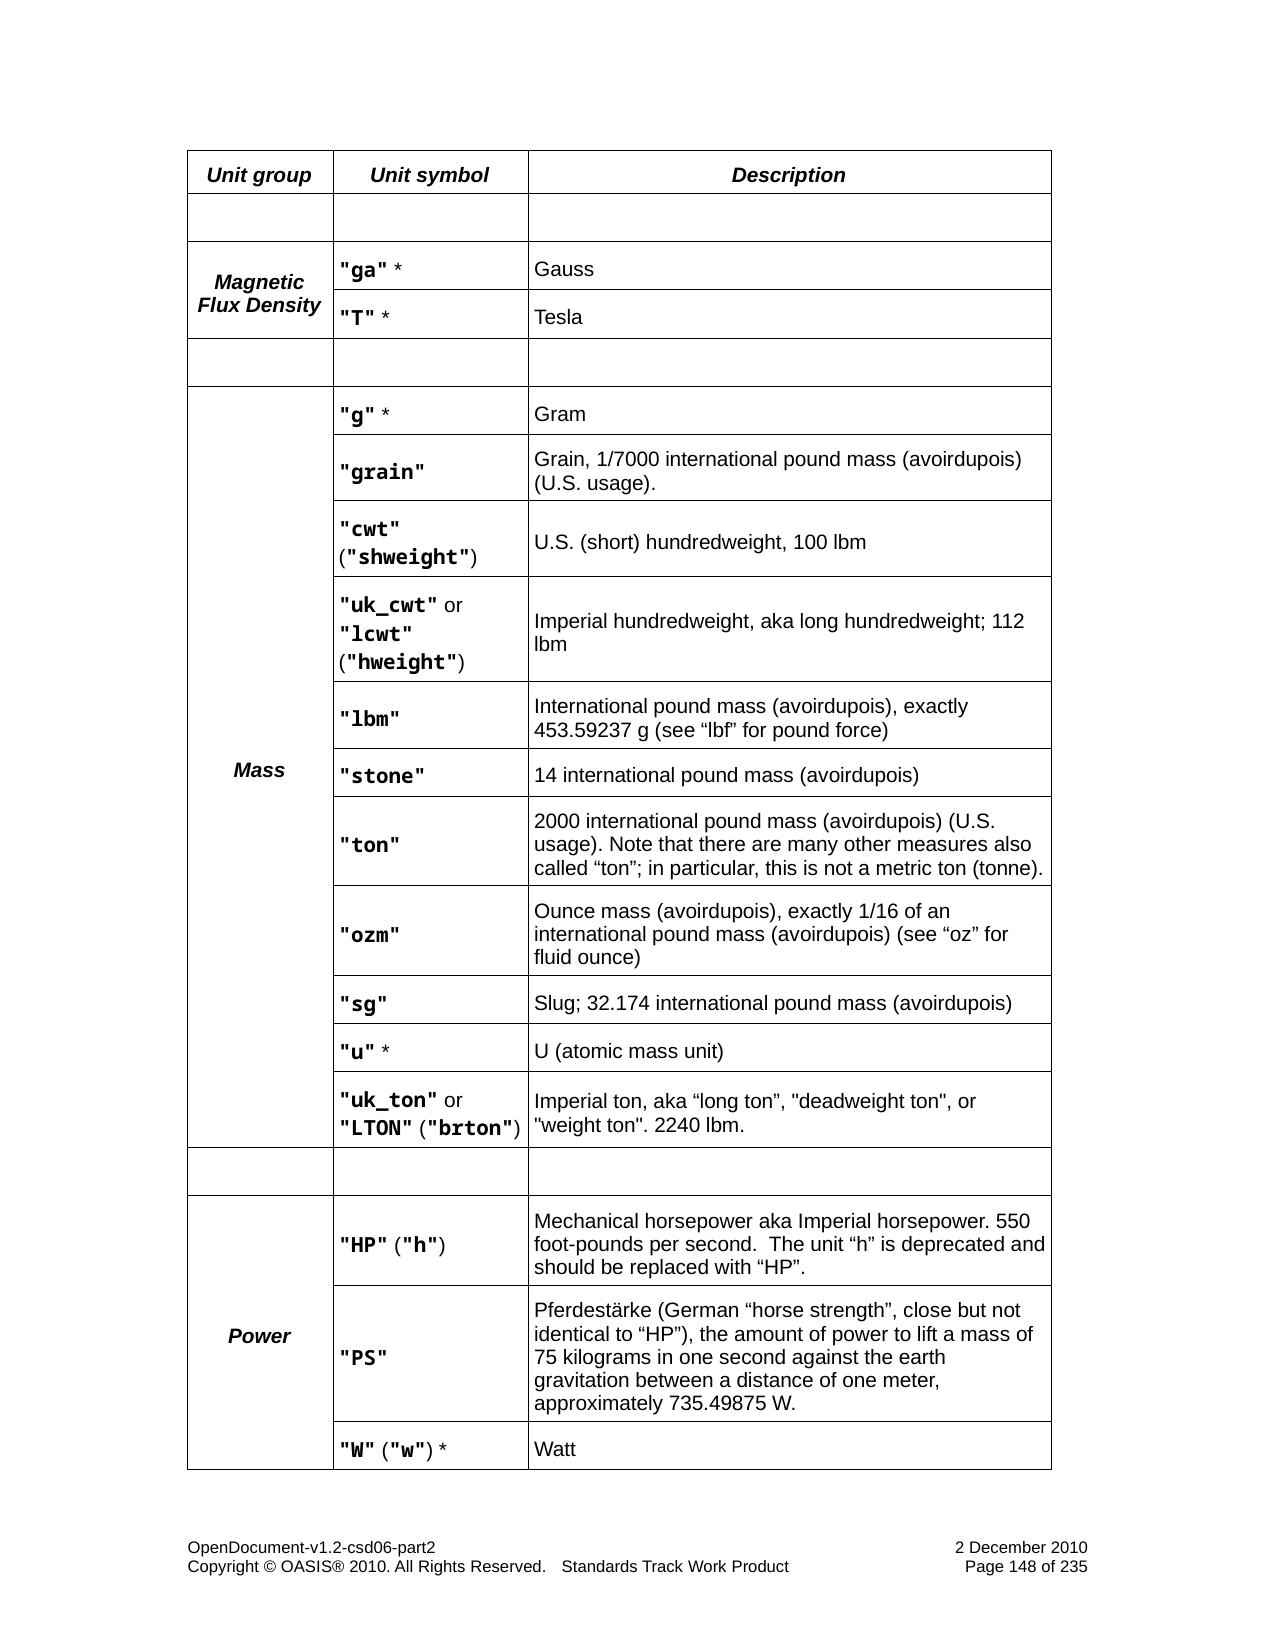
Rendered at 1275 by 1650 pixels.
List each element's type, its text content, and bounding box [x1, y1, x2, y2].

table_header Unit group [188, 151, 333, 193]
table_cell [334, 1148, 528, 1195]
table_cell "uk_cwt" or "lcwt" ("hweight") [334, 577, 528, 681]
table_header Gauss [529, 242, 1051, 289]
table_cell Grain, 1/7000 international pound mass (avoirdupois) (U.S. usage). [529, 435, 1051, 500]
table_cell "sg" [334, 976, 528, 1023]
table_cell [188, 339, 333, 386]
table_cell 14 international pound mass (avoirdupois) [529, 749, 1051, 796]
table_header Unit symbol [334, 151, 528, 193]
table_cell Watt [529, 1422, 1051, 1469]
table_cell Imperial ton, aka “long ton”, "deadweight ton", or "weight ton". 2240 lbm. [529, 1072, 1051, 1147]
table_cell "T" * [334, 290, 528, 337]
table_header "HP" ("h") [334, 1196, 528, 1285]
table_header Gram [529, 387, 1051, 434]
table_cell [529, 1148, 1051, 1195]
table_cell "ton" [334, 797, 528, 885]
table_cell "PS" [334, 1286, 528, 1421]
table_cell "stone" [334, 749, 528, 796]
table_cell [529, 194, 1051, 241]
table_cell "uk_ton" or "LTON" ("brton") [334, 1072, 528, 1147]
table_cell [188, 194, 333, 241]
table_cell Slug; 32.174 international pound mass (avoirdupois) [529, 976, 1051, 1023]
table_header Description [529, 151, 1051, 193]
table_cell Power [188, 1196, 333, 1469]
table_header "g" * [334, 387, 528, 434]
table_cell "W" ("w") * [334, 1422, 528, 1469]
table_cell Magnetic Flux Density [188, 242, 333, 337]
table_cell Ounce mass (avoirdupois), exactly 1/16 of an international pound mass (avoirdupois) (see “oz” for fluid ounce) [529, 886, 1051, 975]
table_cell "lbm" [334, 682, 528, 747]
table_cell Imperial hundredweight, aka long hundredweight; 112 lbm [529, 577, 1051, 681]
table_cell [334, 339, 528, 386]
table_cell International pound mass (avoirdupois), exactly 453.59237 g (see “lbf” for pound force) [529, 682, 1051, 747]
table_cell 2000 international pound mass (avoirdupois) (U.S. usage). Note that there are many other measures also called “ton”; in particular, this is not a metric ton (tonne). [529, 797, 1051, 885]
table_cell Mass [188, 387, 333, 1147]
table_cell [529, 339, 1051, 386]
table_cell Pferdestärke (German “horse strength”, close but not identical to “HP”), the amount of power to lift a mass of 75 kilograms in one second against the earth gravitation between a distance of one meter, approximately 735.49875 W. [529, 1286, 1051, 1421]
table_cell "u" * [334, 1024, 528, 1071]
table_cell "cwt" ("shweight") [334, 501, 528, 576]
table_cell U.S. (short) hundredweight, 100 lbm [529, 501, 1051, 576]
table_cell "ozm" [334, 886, 528, 975]
table_cell "grain" [334, 435, 528, 500]
table_header "ga" * [334, 242, 528, 289]
table_cell Tesla [529, 290, 1051, 337]
table_cell [334, 194, 528, 241]
table_cell [188, 1148, 333, 1195]
table_header Mechanical horsepower aka Imperial horsepower. 550 foot-pounds per second. The unit “h” is deprecated and should be replaced with “HP”. [529, 1196, 1051, 1285]
table_cell U (atomic mass unit) [529, 1024, 1051, 1071]
